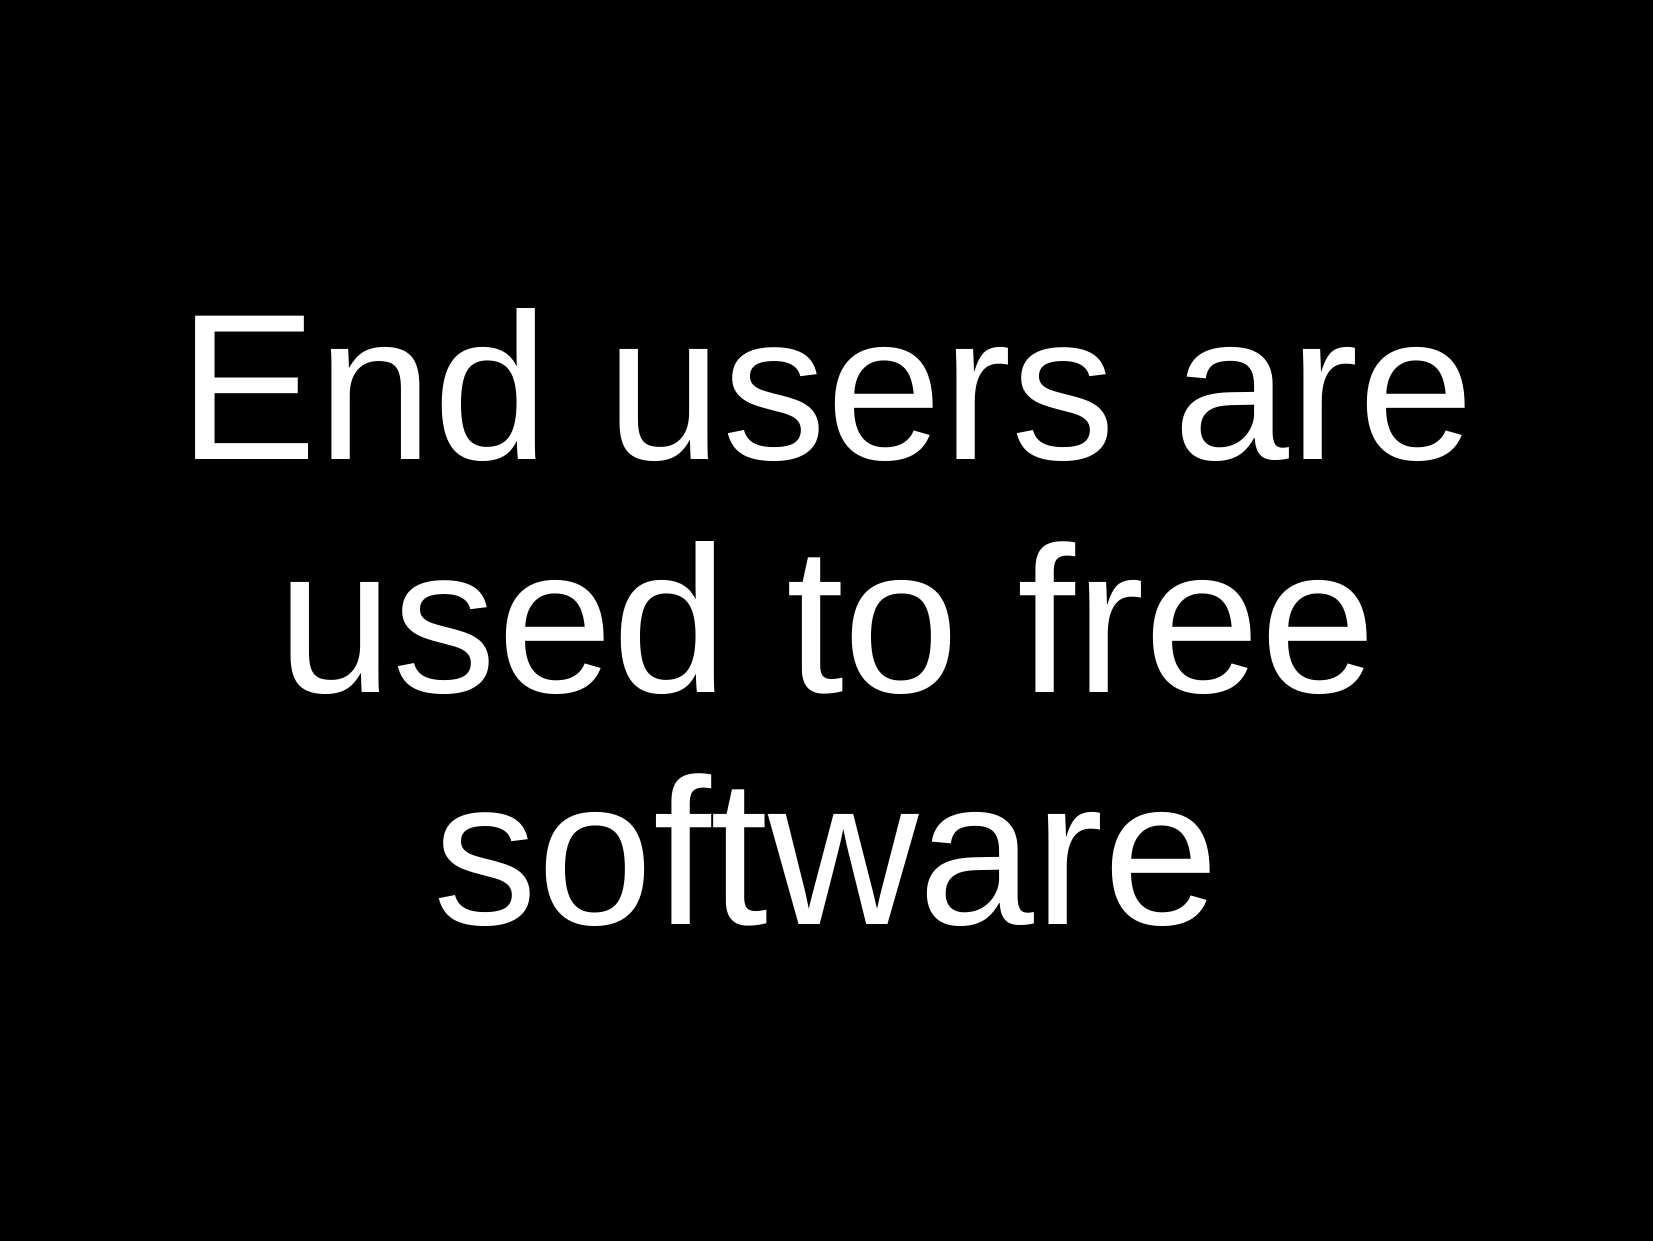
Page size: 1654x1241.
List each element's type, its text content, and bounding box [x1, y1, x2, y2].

title End users are used to free software [82, 101, 1571, 1140]
